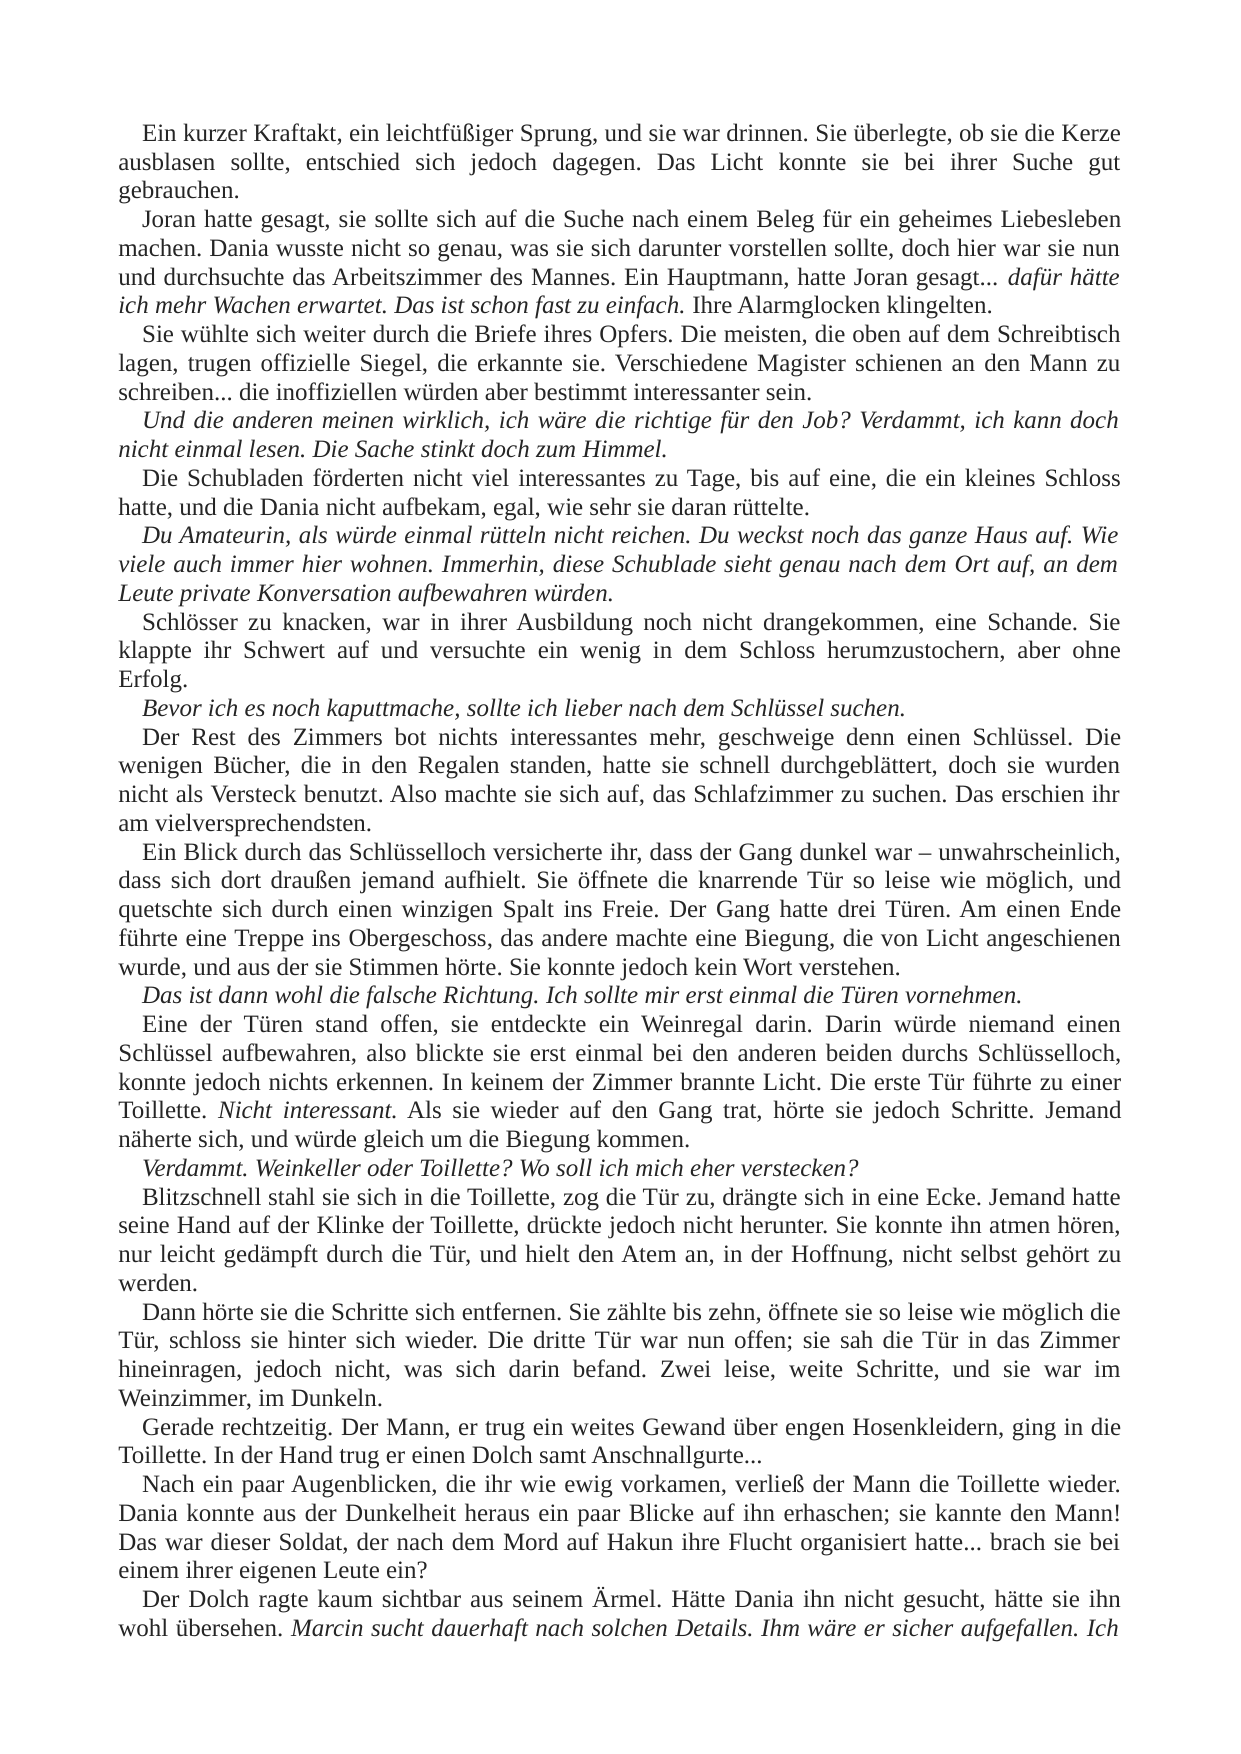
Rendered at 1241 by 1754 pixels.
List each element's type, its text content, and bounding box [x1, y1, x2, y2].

text Gerade rechtzeitig. Der Mann, er trug ein weites Gewand über engen Hosenkleidern, ging in die Toillette. In der Hand trug er einen Dolch samt Anschnallgurte... [118, 1412, 1122, 1469]
text Joran hatte gesagt, sie sollte sich auf die Suche nach einem Beleg für ein geheimes Liebesleben machen. Dania wusste nicht so genau, was sie sich darunter vorstellen sollte, doch hier war sie nun und durchsuchte das Arbeitszimmer des Mannes. Ein Hauptmann, hatte Joran gesagt... dafür hätte ich mehr Wachen erwartet. Das ist schon fast zu einfach. Ihre Alarmglocken klingelten. [118, 204, 1122, 319]
text Der Rest des Zimmers bot nichts interessantes mehr, geschweige denn einen Schlüssel. Die wenigen Bücher, die in den Regalen standen, hatte sie schnell durchgeblättert, doch sie wurden nicht als Versteck benutzt. Also machte sie sich auf, das Schlafzimmer zu suchen. Das erschien ihr am vielversprechendsten. [118, 722, 1122, 837]
text Nach ein paar Augenblicken, die ihr wie ewig vorkamen, verließ der Mann die Toillette wieder. Dania konnte aus der Dunkelheit heraus ein paar Blicke auf ihn erhaschen; sie kannte den Mann! Das war dieser Soldat, der nach dem Mord auf Hakun ihre Flucht organisiert hatte... brach sie bei einem ihrer eigenen Leute ein? [118, 1469, 1122, 1584]
text Blitzschnell stahl sie sich in die Toillette, zog die Tür zu, drängte sich in eine Ecke. Jemand hatte seine Hand auf der Klinke der Toillette, drückte jedoch nicht herunter. Sie konnte ihn atmen hören, nur leicht gedämpft durch die Tür, und hielt den Atem an, in der Hoffnung, nicht selbst gehört zu werden. [118, 1182, 1122, 1297]
text Der Dolch ragte kaum sichtbar aus seinem Ärmel. Hätte Dania ihn nicht gesucht, hätte sie ihn wohl übersehen. Marcin sucht dauerhaft nach solchen Details. Ihm wäre er sicher aufgefallen. Ich [118, 1584, 1122, 1642]
text Dann hörte sie die Schritte sich entfernen. Sie zählte bis zehn, öffnete sie so leise wie möglich die Tür, schloss sie hinter sich wieder. Die dritte Tür war nun offen; sie sah die Tür in das Zimmer hineinragen, jedoch nicht, was sich darin befand. Zwei leise, weite Schritte, und sie war im Weinzimmer, im Dunkeln. [118, 1297, 1122, 1412]
text Das ist dann wohl die falsche Richtung. Ich sollte mir erst einmal die Türen vornehmen. [118, 981, 1122, 1009]
text Ein kurzer Kraftakt, ein leichtfüßiger Sprung, und sie war drinnen. Sie überlegte, ob sie die Kerze ausblasen sollte, entschied sich jedoch dagegen. Das Licht konnte sie bei ihrer Suche gut gebrauchen. [118, 118, 1122, 204]
text Ein Blick durch das Schlüsselloch versicherte ihr, dass der Gang dunkel war – unwahrscheinlich, dass sich dort draußen jemand aufhielt. Sie öffnete die knarrende Tür so leise wie möglich, und quetschte sich durch einen winzigen Spalt ins Freie. Der Gang hatte drei Türen. Am einen Ende führte eine Treppe ins Obergeschoss, das andere machte eine Biegung, die von Licht angeschienen wurde, und aus der sie Stimmen hörte. Sie konnte jedoch kein Wort verstehen. [118, 837, 1122, 981]
text Und die anderen meinen wirklich, ich wäre die richtige für den Job? Verdammt, ich kann doch nicht einmal lesen. Die Sache stinkt doch zum Himmel. [118, 406, 1122, 463]
text Sie wühlte sich weiter durch die Briefe ihres Opfers. Die meisten, die oben auf dem Schreibtisch lagen, trugen offizielle Siegel, die erkannte sie. Verschiedene Magister schienen an den Mann zu schreiben... die inoffiziellen würden aber bestimmt interessanter sein. [118, 319, 1122, 406]
text Eine der Türen stand offen, sie entdeckte ein Weinregal darin. Darin würde niemand einen Schlüssel aufbewahren, also blickte sie erst einmal bei den anderen beiden durchs Schlüsselloch, konnte jedoch nichts erkennen. In keinem der Zimmer brannte Licht. Die erste Tür führte zu einer Toillette. Nicht interessant. Als sie wieder auf den Gang trat, hörte sie jedoch Schritte. Jemand näherte sich, und würde gleich um die Biegung kommen. [118, 1009, 1122, 1153]
text Verdammt. Weinkeller oder Toillette? Wo soll ich mich eher verstecken? [118, 1153, 1122, 1182]
text Schlösser zu knacken, war in ihrer Ausbildung noch nicht drangekommen, eine Schande. Sie klappte ihr Schwert auf und versuchte ein wenig in dem Schloss herumzustochern, aber ohne Erfolg. [118, 607, 1122, 693]
text Die Schubladen förderten nicht viel interessantes zu Tage, bis auf eine, die ein kleines Schloss hatte, und die Dania nicht aufbekam, egal, wie sehr sie daran rüttelte. [118, 463, 1122, 521]
text Du Amateurin, als würde einmal rütteln nicht reichen. Du weckst noch das ganze Haus auf. Wie viele auch immer hier wohnen. Immerhin, diese Schublade sieht genau nach dem Ort auf, an dem Leute private Konversation aufbewahren würden. [118, 521, 1122, 607]
text Bevor ich es noch kaputtmache, sollte ich lieber nach dem Schlüssel suchen. [118, 693, 1122, 722]
